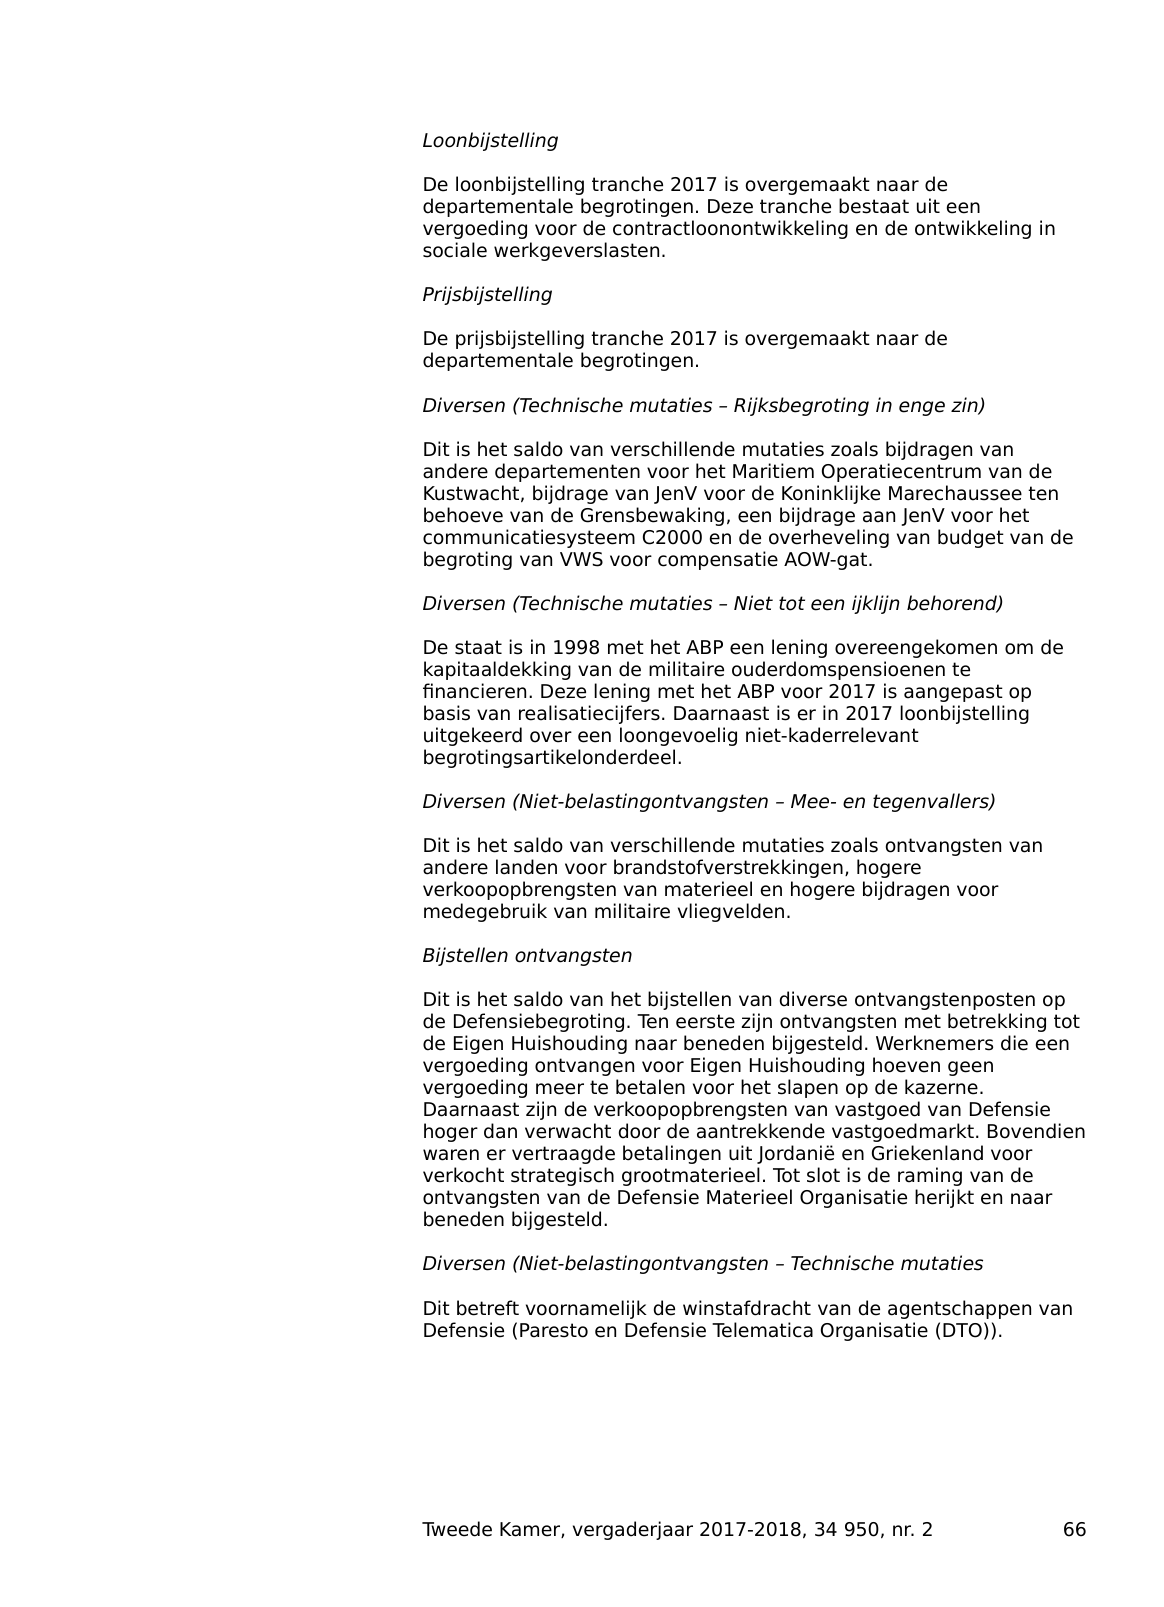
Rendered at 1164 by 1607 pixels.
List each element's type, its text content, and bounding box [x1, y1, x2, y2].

subtitle Diversen (Technische mutaties – Rijksbegroting in enge zin) [422, 394, 1087, 416]
subtitle Loonbijstelling [422, 130, 1087, 152]
text Dit is het saldo van het bijstellen van diverse ontvangstenposten op de Defensiebegroting. Ten eerste zijn ontvangsten met betrekking tot de Eigen Huishouding naar beneden bijgesteld. Werknemers die een vergoeding ontvangen voor Eigen Huishouding hoeven geen vergoeding meer te betalen voor het slapen op de kazerne. Daarnaast zijn de verkoopopbrengsten van vastgoed van Defensie hoger dan verwacht door de aantrekkende vastgoedmarkt. Bovendien waren er vertraagde betalingen uit Jordanië en Griekenland voor verkocht strategisch grootmaterieel. Tot slot is de raming van de ontvangsten van de Defensie Materieel Organisatie herijkt en naar beneden bijgesteld. [422, 989, 1087, 1231]
subtitle Bijstellen ontvangsten [422, 945, 1087, 967]
text De loonbijstelling tranche 2017 is overgemaakt naar de departementale begrotingen. Deze tranche bestaat uit een vergoeding voor de contractloonontwikkeling en de ontwikkeling in sociale werkgeverslasten. [422, 174, 1087, 262]
subtitle Diversen (Technische mutaties – Niet tot een ijklijn behorend) [422, 593, 1087, 615]
text Dit is het saldo van verschillende mutaties zoals bijdragen van andere departementen voor het Maritiem Operatiecentrum van de Kustwacht, bijdrage van JenV voor de Koninklijke Marechaussee ten behoeve van de Grensbewaking, een bijdrage aan JenV voor het communicatiesysteem C2000 en de overheveling van budget van de begroting van VWS voor compensatie AOW-gat. [422, 439, 1087, 571]
text De staat is in 1998 met het ABP een lening overeengekomen om de kapitaaldekking van de militaire ouderdomspensioenen te financieren. Deze lening met het ABP voor 2017 is aangepast op basis van realisatiecijfers. Daarnaast is er in 2017 loonbijstelling uitgekeerd over een loongevoelig niet-kaderrelevant begrotingsartikelonderdeel. [422, 637, 1087, 769]
text De prijsbijstelling tranche 2017 is overgemaakt naar de departementale begrotingen. [422, 328, 1087, 372]
text Dit betreft voornamelijk de winstafdracht van de agentschappen van Defensie (Paresto en Defensie Telematica Organisatie (DTO)). [422, 1297, 1087, 1341]
subtitle Diversen (Niet-belastingontvangsten – Mee- en tegenvallers) [422, 791, 1087, 813]
subtitle Diversen (Niet-belastingontvangsten – Technische mutaties [422, 1253, 1087, 1275]
subtitle Prijsbijstelling [422, 284, 1087, 306]
text Dit is het saldo van verschillende mutaties zoals ontvangsten van andere landen voor brandstofverstrekkingen, hogere verkoopopbrengsten van materieel en hogere bijdragen voor medegebruik van militaire vliegvelden. [422, 835, 1087, 923]
